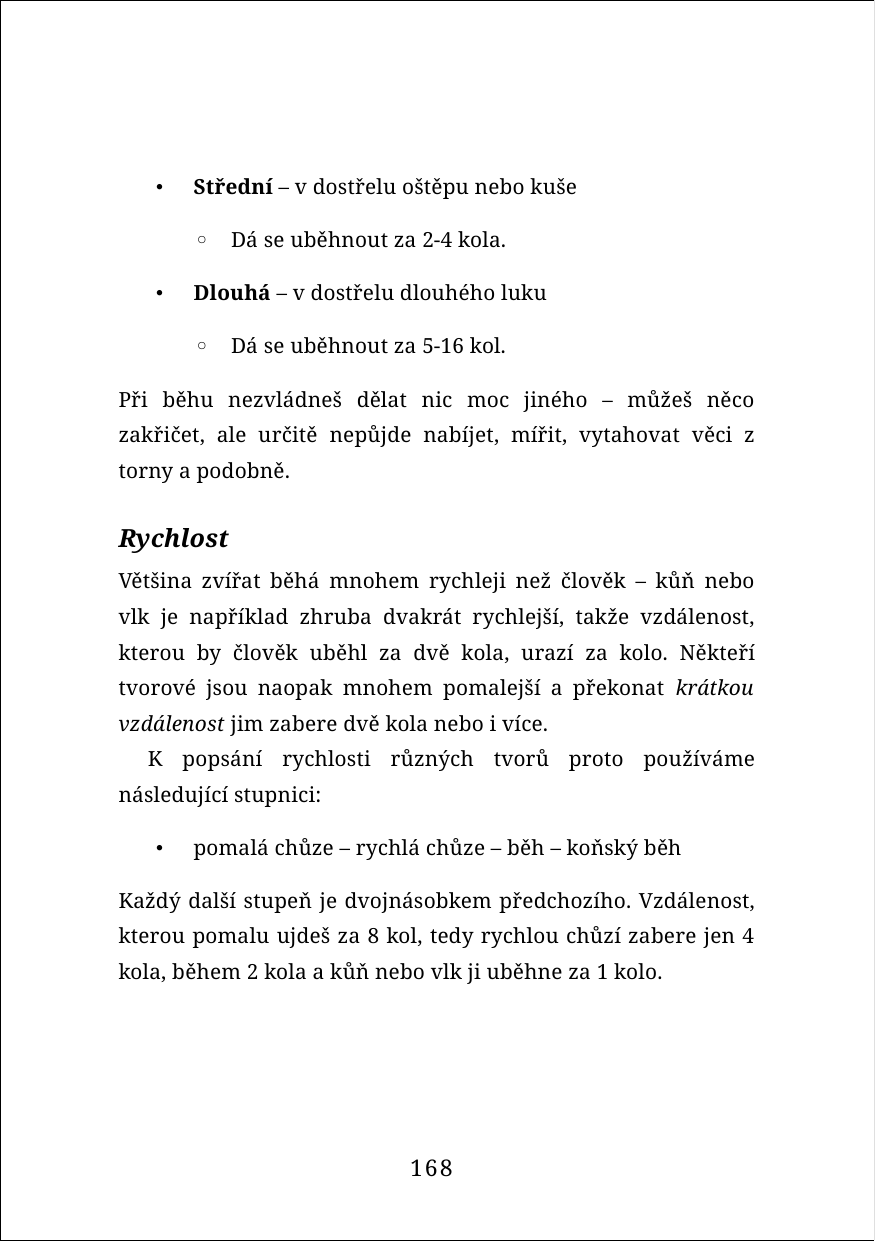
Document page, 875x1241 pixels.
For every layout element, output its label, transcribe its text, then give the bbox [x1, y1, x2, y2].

text Při běhu nezvládneš dělat nic moc jiného – můžeš něco zakřičet, ale určitě nepůjde nabíjet, mířit, vytahovat věci z torny a podobně. [118, 385, 756, 484]
list Dá se uběhnout za 2-4 kola. [193, 225, 756, 253]
list pomalá chůze – rychlá chůze – běh – koňský běh [156, 833, 756, 861]
text Většina zvířat běhá mnohem rychleji než člověk – kůň nebo vlk je například zhruba dvakrát rychlejší, takže vzdálenost, kterou by člověk uběhl za dvě kola, urazí za kolo. Někteří tvorové jsou naopak mnohem pomalejší a překonat krátkou vzdálenost jim zabere dvě kola nebo i více. K popsání rychlosti různých tvorů proto používáme následující stupnici: [118, 567, 756, 808]
list Střední – v dostřelu oštěpu nebo kuše [156, 172, 756, 200]
subtitle Rychlost [118, 521, 756, 555]
text Každý další stupeň je dvojnásobkem předchozího. Vzdálenost, kterou pomalu ujdeš za 8 kol, tedy rychlou chůzí zabere jen 4 kola, během 2 kola a kůň nebo vlk ji uběhne za 1 kolo. [118, 886, 756, 986]
list Dá se uběhnout za 5-16 kol. [193, 331, 756, 360]
list Dlouhá – v dostřelu dlouhého luku [156, 278, 756, 307]
